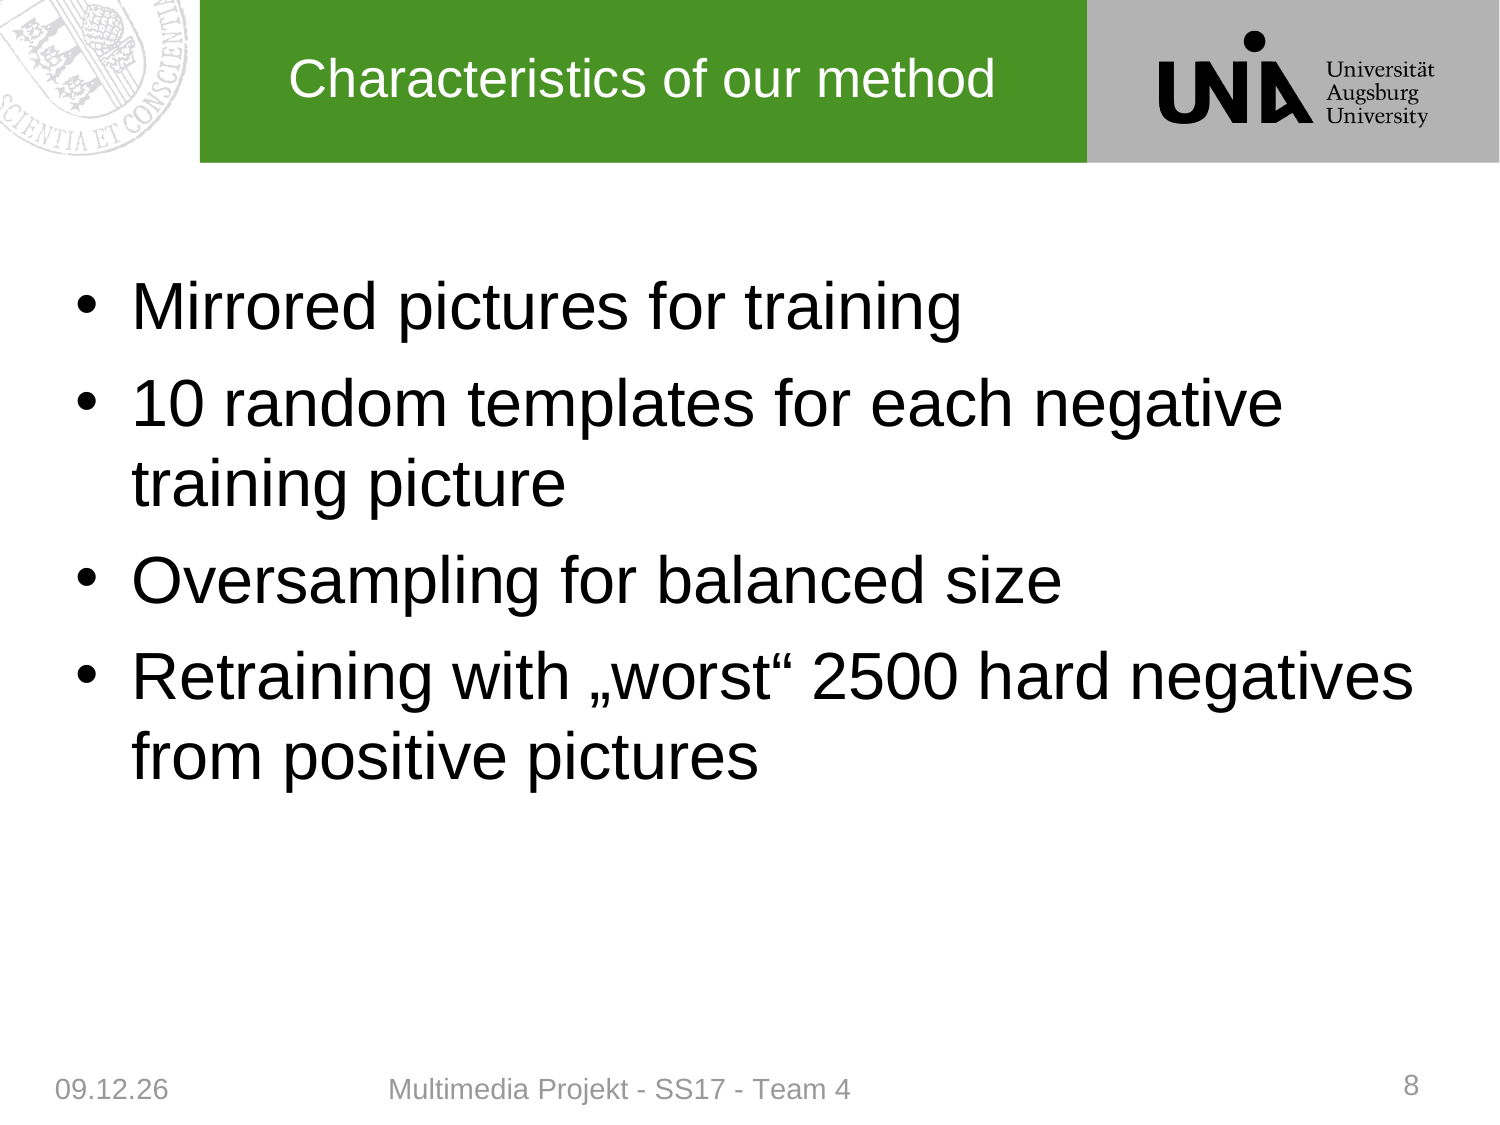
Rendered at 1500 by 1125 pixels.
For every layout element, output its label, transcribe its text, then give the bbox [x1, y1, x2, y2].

picture [0, 0, 188, 156]
picture [1122, 12, 1488, 271]
list Mirrored pictures for training 10 random templates for each negative training picture Oversampling for balanced size Retraining with „worst“ 2500 hard negatives from positive pictures [75, 263, 1426, 1006]
title Characteristics of our method [199, 35, 1087, 163]
